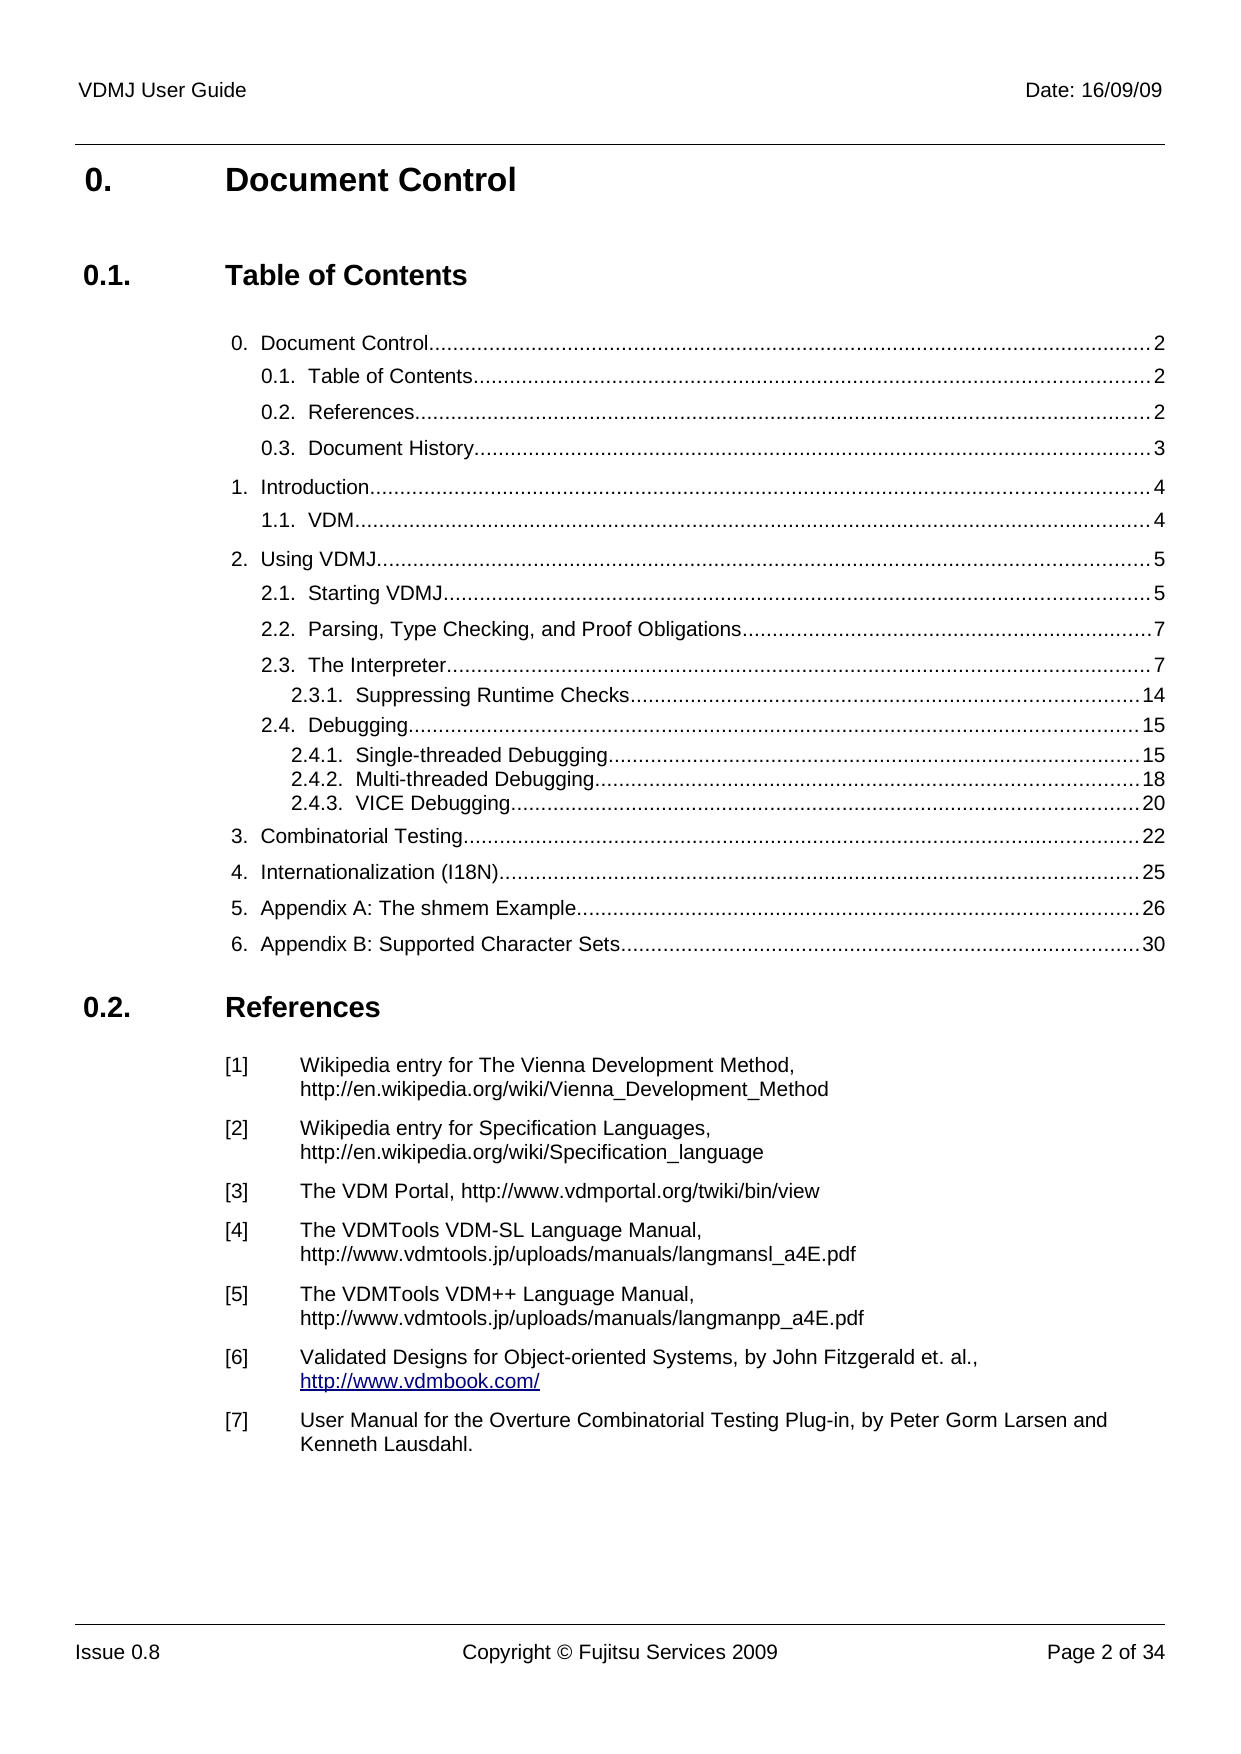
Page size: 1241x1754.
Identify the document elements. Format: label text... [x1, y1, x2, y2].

list Wikipedia entry for Specification Languages, http://en.wikipedia.org/wiki/Specification_language [225, 1116, 1165, 1164]
text 2.3.1. Suppressing Runtime Checks 14 [285, 683, 1165, 707]
list The VDMTools VDM++ Language Manual, http://www.vdmtools.jp/uploads/manuals/langmanpp_a4E.pdf [225, 1281, 1165, 1329]
subtitle Table of Contents [75, 258, 1165, 292]
text 2.4. Debugging 15 [255, 713, 1165, 737]
text 3. Combinatorial Testing 22 [225, 824, 1165, 848]
list Validated Designs for Object-oriented Systems, by John Fitzgerald et. al., http://www.vdmbook.com/ [225, 1344, 1165, 1393]
text 6. Appendix B: Supported Character Sets 30 [225, 932, 1165, 956]
text 0. Document Control 2 [225, 331, 1165, 355]
list User Manual for the Overture Combinatorial Testing Plug-in, by Peter Gorm Larsen and Kenneth Lausdahl. [225, 1408, 1165, 1456]
subtitle Document Control [75, 160, 1165, 198]
text 2.4.3. VICE Debugging 20 [285, 791, 1165, 815]
text 2.2. Parsing, Type Checking, and Proof Obligations 7 [255, 617, 1165, 641]
text 2.4.1. Single-threaded Debugging 15 [285, 743, 1165, 767]
text 2. Using VDMJ 5 [225, 547, 1165, 571]
list The VDMTools VDM-SL Language Manual, http://www.vdmtools.jp/uploads/manuals/langmansl_a4E.pdf [225, 1218, 1165, 1266]
text 0.3. Document History 3 [255, 436, 1165, 460]
list Wikipedia entry for The Vienna Development Method, http://en.wikipedia.org/wiki/Vienna_Development_Method [225, 1053, 1165, 1101]
text 1. Introduction 4 [225, 475, 1165, 499]
subtitle References [75, 989, 1165, 1023]
list The VDM Portal, http://www.vdmportal.org/twiki/bin/view [225, 1179, 1165, 1203]
text 0.1. Table of Contents 2 [255, 364, 1165, 388]
text 2.4.2. Multi-threaded Debugging 18 [285, 767, 1165, 791]
text 5. Appendix A: The shmem Example 26 [225, 896, 1165, 920]
text 1.1. VDM 4 [255, 508, 1165, 532]
text 4. Internationalization (I18N) 25 [225, 860, 1165, 884]
text 2.3. The Interpreter 7 [255, 653, 1165, 677]
text 0.2. References 2 [255, 400, 1165, 424]
text 2.1. Starting VDMJ 5 [255, 581, 1165, 604]
